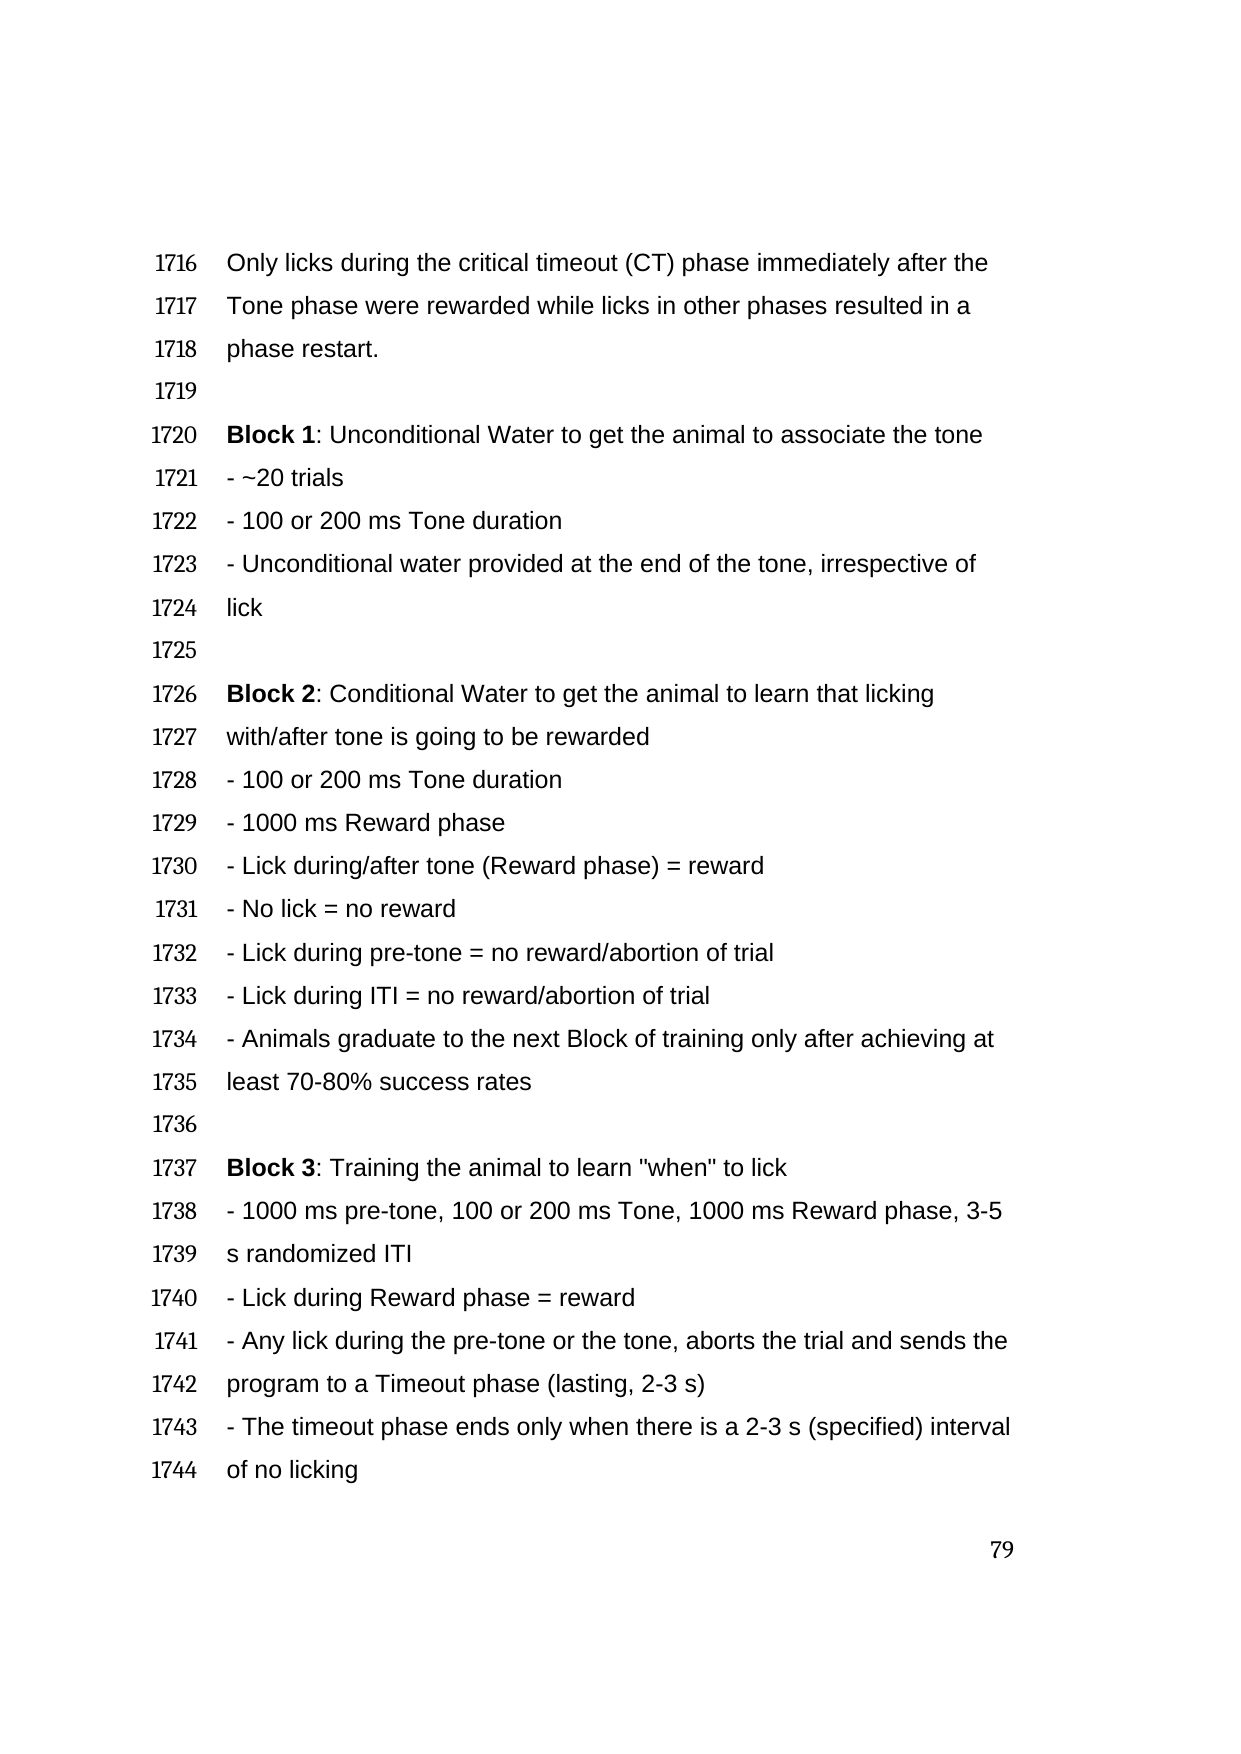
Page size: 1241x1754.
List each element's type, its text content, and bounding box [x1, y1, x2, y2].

text Block 2: Conditional Water to get the animal to learn that licking with/after tone is going to be rewarded [226, 679, 1014, 751]
text - Animals graduate to the next Block of training only after achieving at least 70-80% success rates [226, 1024, 1014, 1096]
text - Any lick during the pre-tone or the tone, aborts the trial and sends the program to a Timeout phase (lasting, 2-3 s) [226, 1326, 1014, 1398]
text - Lick during/after tone (Reward phase) = reward [226, 851, 1014, 880]
text - 1000 ms Reward phase [226, 808, 1014, 837]
text - Lick during Reward phase = reward [226, 1283, 1014, 1311]
text - ~20 trials [226, 463, 1014, 492]
text Only licks during the critical timeout (CT) phase immediately after the Tone phase were rewarded while licks in other phases resulted in a phase restart. [226, 248, 1014, 363]
text Block 1: Unconditional Water to get the animal to associate the tone [226, 420, 1014, 449]
text - No lick = no reward [226, 894, 1014, 923]
text - Lick during ITI = no reward/abortion of trial [226, 981, 1014, 1009]
text - 100 or 200 ms Tone duration [226, 765, 1014, 794]
text - Unconditional water provided at the end of the tone, irrespective of lick [226, 549, 1014, 621]
text - The timeout phase ends only when there is a 2-3 s (specified) interval of no licking [226, 1412, 1014, 1484]
text - Lick during pre-tone = no reward/abortion of trial [226, 938, 1014, 966]
text - 100 or 200 ms Tone duration [226, 506, 1014, 535]
text Block 3: Training the animal to learn "when" to lick [226, 1153, 1014, 1182]
text - 1000 ms pre-tone, 100 or 200 ms Tone, 1000 ms Reward phase, 3-5 s randomized ITI [226, 1196, 1014, 1268]
